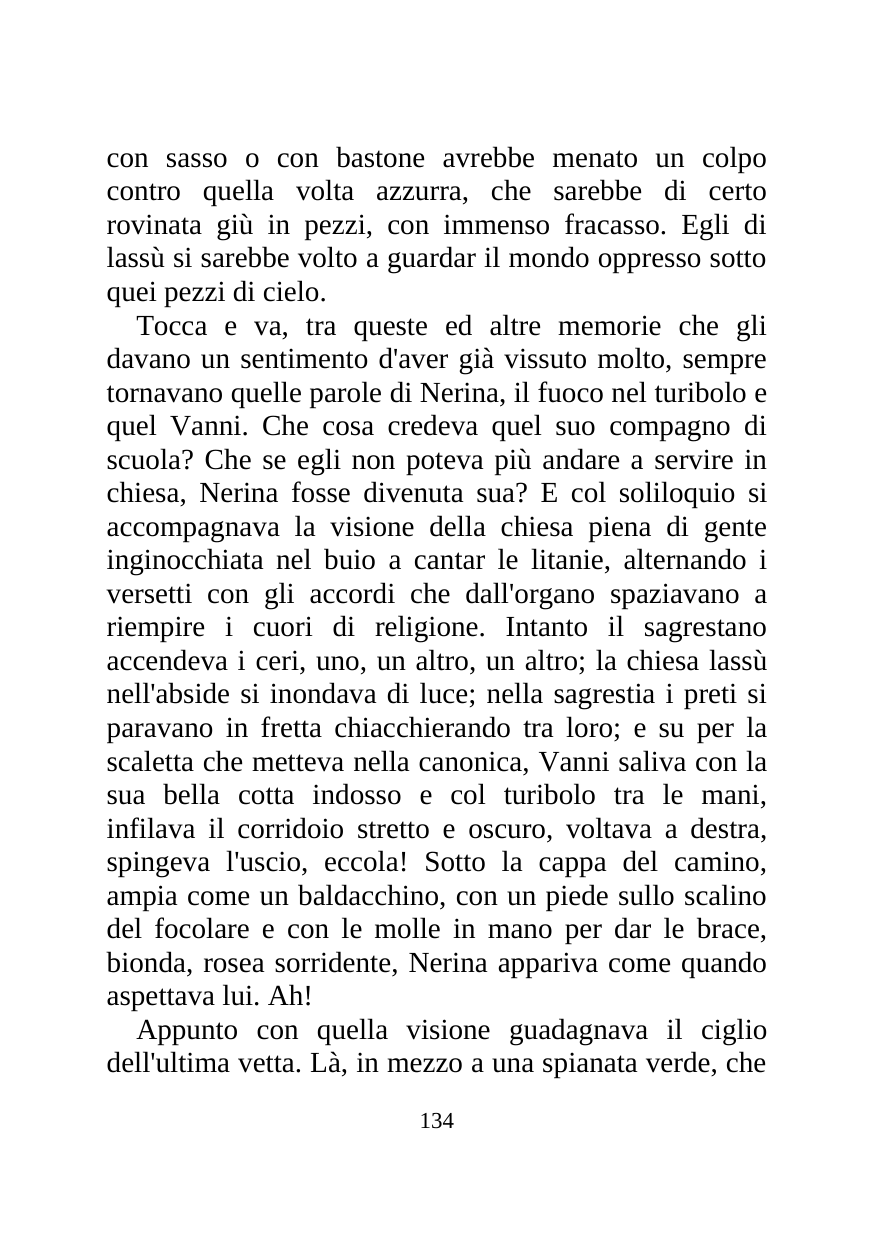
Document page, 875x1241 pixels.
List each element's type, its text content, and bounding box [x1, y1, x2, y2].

text con sasso o con bastone avrebbe menato un colpo contro quella volta azzurra, che sarebbe di certo rovinata giù in pezzi, con immenso fracasso. Egli di lassù si sarebbe volto a guardar il mondo oppresso sotto quei pezzi di cielo. [106, 140, 768, 308]
text Appunto con quella visione guadagnava il ciglio dell'ultima vetta. Là, in mezzo a una spianata verde, che [106, 1012, 768, 1079]
text Tocca e va, tra queste ed altre memorie che gli davano un sentimento d'aver già vissuto molto, sempre tornavano quelle parole di Nerina, il fuoco nel turibolo e quel Vanni. Che cosa credeva quel suo compagno di scuola? Che se egli non poteva più andare a servire in chiesa, Nerina fosse divenuta sua? E col soliloquio si accompagnava la visione della chiesa piena di gente inginocchiata nel buio a cantar le litanie, alternando i versetti con gli accordi che dall'organo spaziavano a riempire i cuori di religione. Intanto il sagrestano accendeva i ceri, uno, un altro, un altro; la chiesa lassù nell'abside si inondava di luce; nella sagrestia i preti si paravano in fretta chiacchierando tra loro; e su per la scaletta che metteva nella canonica, Vanni saliva con la sua bella cotta indosso e col turibolo tra le mani, infilava il corridoio stretto e oscuro, voltava a destra, spingeva l'uscio, eccola! Sotto la cappa del camino, ampia come un baldacchino, con un piede sullo scalino del focolare e con le molle in mano per dar le brace, bionda, rosea sorridente, Nerina appariva come quando aspettava lui. Ah! [106, 308, 768, 1012]
